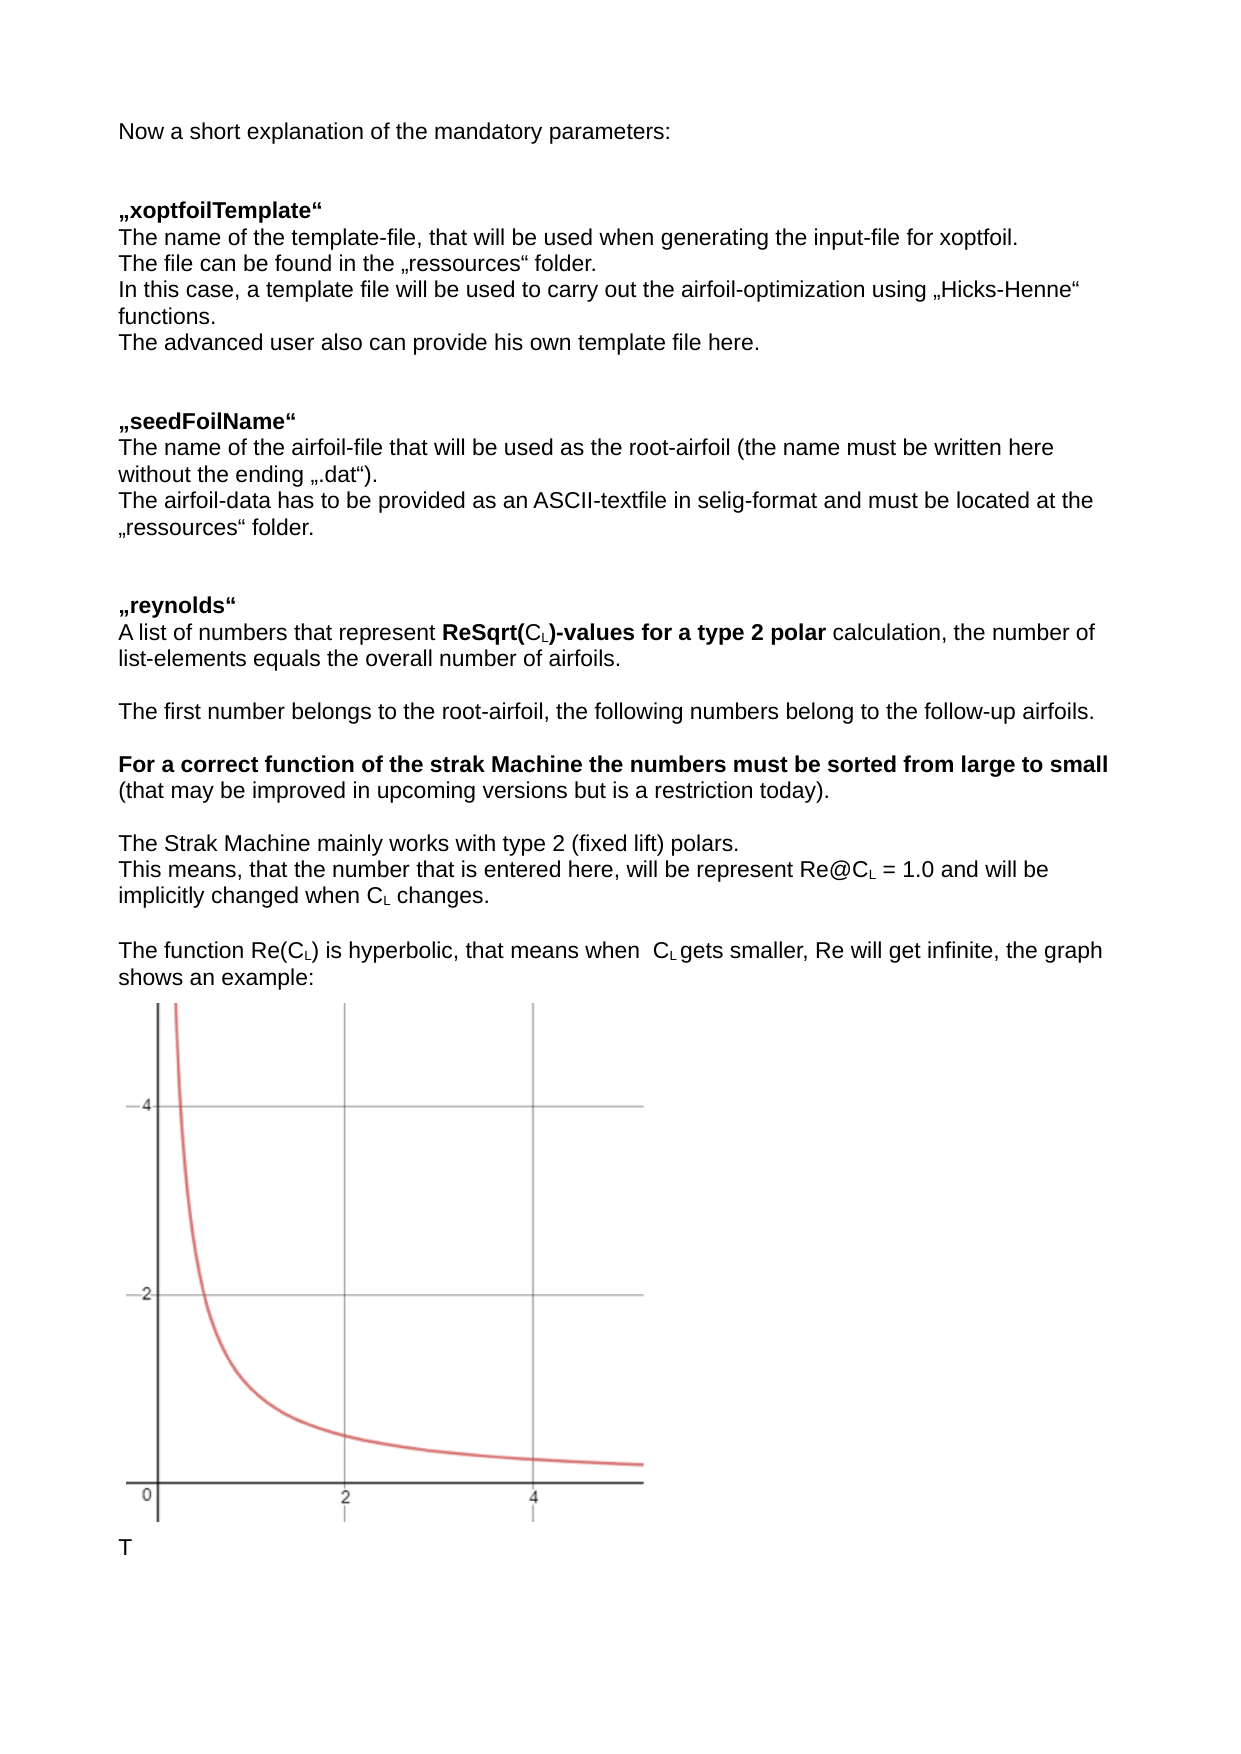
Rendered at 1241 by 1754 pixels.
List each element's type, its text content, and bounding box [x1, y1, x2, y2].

text „xoptfoilTemplate“ [118, 197, 1122, 223]
text The name of the airfoil-file that will be used as the root-airfoil (the name must be written here without the ending „.dat“). [118, 434, 1122, 487]
text The advanced user also can provide his own template file here. [118, 329, 1122, 355]
text „seedFoilName“ [118, 408, 1122, 434]
text For a correct function of the strak Machine the numbers must be sorted from large to small (that may be improved in upcoming versions but is a restriction today). [118, 751, 1122, 803]
text The function Re(CL) is hyperbolic, that means when CL gets smaller, Re will get infinite, the graph [118, 937, 1122, 964]
text The name of the template-file, that will be used when generating the input-file for xoptfoil. [118, 223, 1122, 250]
text shows an example: [118, 964, 1122, 990]
picture [126, 1003, 644, 1522]
text This means, that the number that is entered here, will be represent Re@CL = 1.0 and will be implicitly changed when CL changes. [118, 856, 1122, 909]
text In this case, a template file will be used to carry out the airfoil-optimization using „Hicks-Henne“ functions. [118, 276, 1122, 329]
text The file can be found in the „ressources“ folder. [118, 250, 1122, 276]
text „reynolds“ [118, 592, 1122, 619]
text T [118, 1534, 1122, 1560]
text The first number belongs to the root-airfoil, the following numbers belong to the follow-up airfoils. [118, 698, 1122, 724]
text The airfoil-data has to be provided as an ASCII-textfile in selig-format and must be located at the „ressources“ folder. [118, 487, 1122, 540]
text A list of numbers that represent ReSqrt(CL)-values for a type 2 polar calculation, the number of list-elements equals the overall number of airfoils. [118, 619, 1122, 672]
text The Strak Machine mainly works with type 2 (fixed lift) polars. [118, 830, 1122, 856]
text Now a short explanation of the mandatory parameters: [118, 118, 1122, 144]
